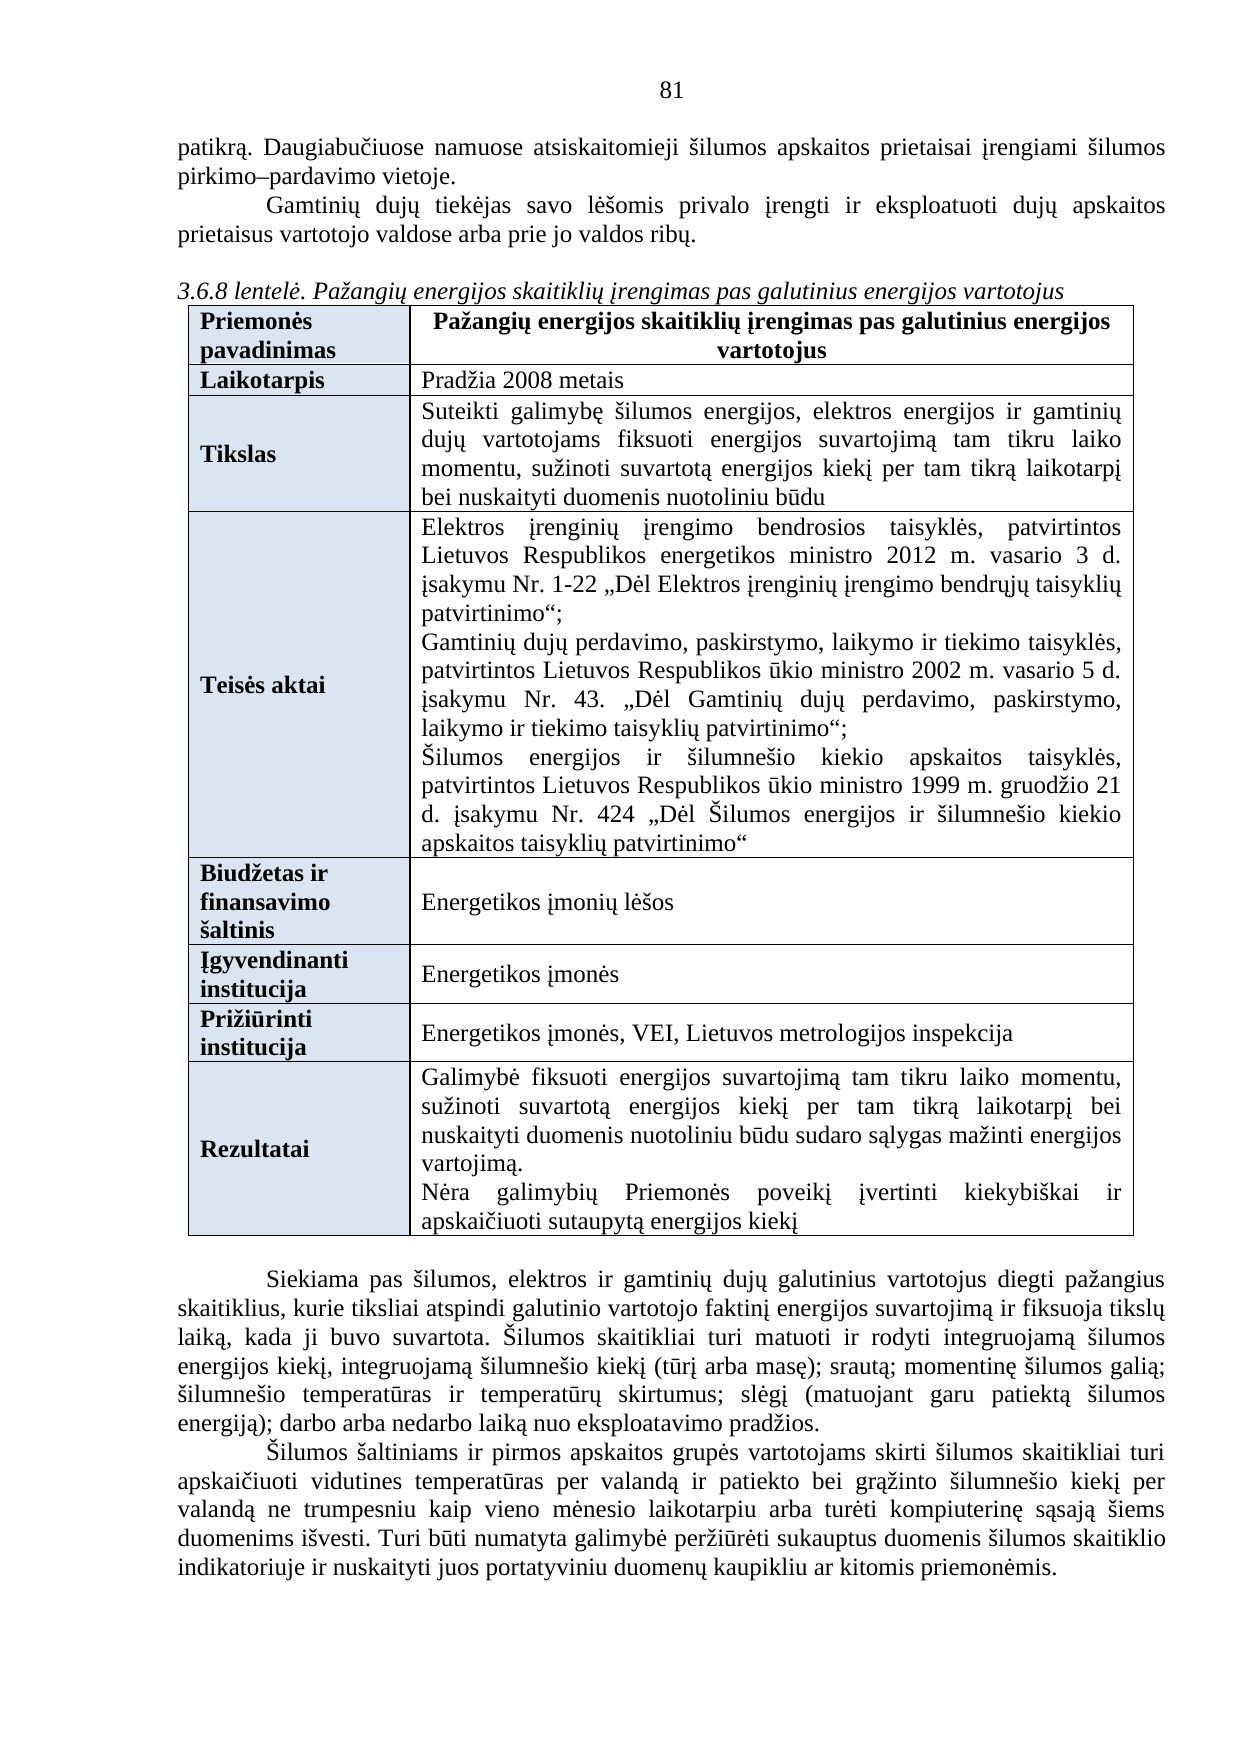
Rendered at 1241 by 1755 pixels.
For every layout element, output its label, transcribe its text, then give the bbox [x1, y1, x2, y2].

table_cell Laikotarpis [189, 365, 409, 395]
table_cell Elektros įrenginių įrengimo bendrosios taisyklės, patvirtintos Lietuvos Respublikos energetikos ministro 2012 m. vasario 3 d. įsakymu Nr. 1-22 „Dėl Elektros įrenginių įrengimo bendrųjų taisyklių patvirtinimo“; Gamtinių dujų perdavimo, paskirstymo, laikymo ir tiekimo taisyklės, patvirtintos Lietuvos Respublikos ūkio ministro 2002 m. vasario 5 d. įsakymu Nr. 43. „Dėl Gamtinių dujų perdavimo, paskirstymo, laikymo ir tiekimo taisyklių patvirtinimo“; Šilumos energijos ir šilumnešio kiekio apskaitos taisyklės, patvirtintos Lietuvos Respublikos ūkio ministro 1999 m. gruodžio 21 d. įsakymu Nr. 424 „Dėl Šilumos energijos ir šilumnešio kiekio apskaitos taisyklių patvirtinimo“ [411, 512, 1133, 857]
text Gamtinių dujų tiekėjas savo lėšomis privalo įrengti ir eksploatuoti dujų apskaitos prietaisus vartotojo valdose arba prie jo valdos ribų. [177, 190, 1166, 247]
table_cell Energetikos įmonės, VEI, Lietuvos metrologijos inspekcija [411, 1004, 1133, 1061]
text Šilumos šaltiniams ir pirmos apskaitos grupės vartotojams skirti šilumos skaitikliai turi apskaičiuoti vidutines temperatūras per valandą ir patiekto bei grąžinto šilumnešio kiekį per valandą ne trumpesniu kaip vieno mėnesio laikotarpiu arba turėti kompiuterinę sąsają šiems duomenims išvesti. Turi būti numatyta galimybė peržiūrėti sukauptus duomenis šilumos skaitiklio indikatoriuje ir nuskaityti juos portatyviniu duomenų kaupikliu ar kitomis priemonėmis. [177, 1437, 1166, 1581]
table_cell Rezultatai [189, 1062, 409, 1235]
text patikrą. Daugiabučiuose namuose atsiskaitomieji šilumos apskaitos prietaisai įrengiami šilumos pirkimo–pardavimo vietoje. [177, 132, 1166, 190]
table_cell Teisės aktai [189, 512, 409, 857]
table_cell Energetikos įmonės [411, 945, 1133, 1003]
table_cell Biudžetas ir finansavimo šaltinis [189, 858, 409, 944]
table_header Priemonės pavadinimas [189, 306, 409, 363]
table_cell Prižiūrinti institucija [189, 1004, 409, 1061]
table_cell Įgyvendinanti institucija [189, 945, 409, 1003]
table_cell Suteikti galimybę šilumos energijos, elektros energijos ir gamtinių dujų vartotojams fiksuoti energijos suvartojimą tam tikru laiko momentu, sužinoti suvartotą energijos kiekį per tam tikrą laikotarpį bei nuskaityti duomenis nuotoliniu būdu [411, 396, 1133, 511]
text 3.6.8 lentelė. Pažangių energijos skaitiklių įrengimas pas galutinius energijos vartotojus [177, 276, 1166, 305]
text Siekiama pas šilumos, elektros ir gamtinių dujų galutinius vartotojus diegti pažangius skaitiklius, kurie tiksliai atspindi galutinio vartotojo faktinį energijos suvartojimą ir fiksuoja tikslų laiką, kada ji buvo suvartota. Šilumos skaitikliai turi matuoti ir rodyti integruojamą šilumos energijos kiekį, integruojamą šilumnešio kiekį (tūrį arba masę); srautą; momentinę šilumos galią; šilumnešio temperatūras ir temperatūrų skirtumus; slėgį (matuojant garu patiektą šilumos energiją); darbo arba nedarbo laiką nuo eksploatavimo pradžios. [177, 1264, 1166, 1437]
table_header Pažangių energijos skaitiklių įrengimas pas galutinius energijos vartotojus [411, 306, 1133, 363]
table_cell Energetikos įmonių lėšos [411, 858, 1133, 944]
table_cell Pradžia 2008 metais [411, 365, 1133, 395]
table_cell Galimybė fiksuoti energijos suvartojimą tam tikru laiko momentu, sužinoti suvartotą energijos kiekį per tam tikrą laikotarpį bei nuskaityti duomenis nuotoliniu būdu sudaro sąlygas mažinti energijos vartojimą. Nėra galimybių Priemonės poveikį įvertinti kiekybiškai ir apskaičiuoti sutaupytą energijos kiekį [411, 1062, 1133, 1235]
table_cell Tikslas [189, 396, 409, 511]
